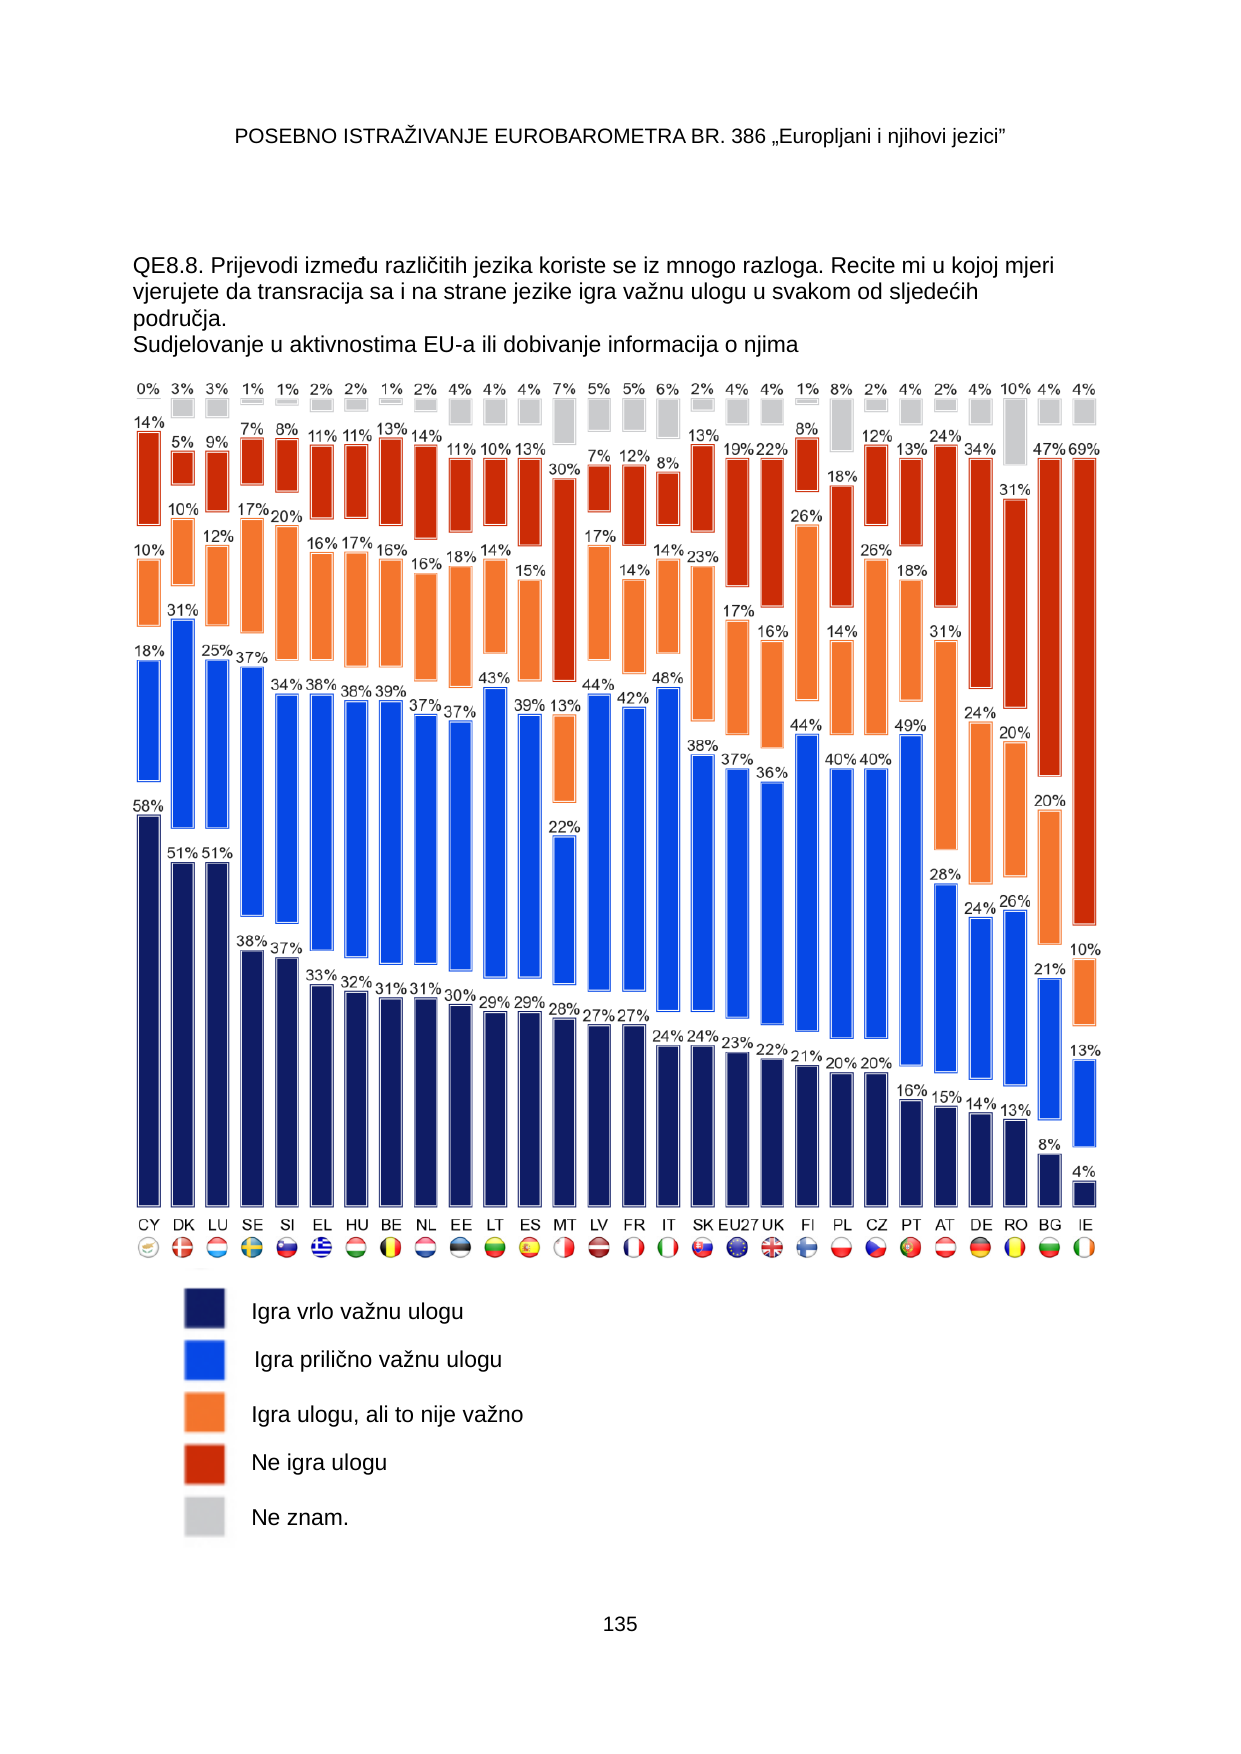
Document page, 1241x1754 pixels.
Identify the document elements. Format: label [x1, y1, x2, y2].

picture [147, 1268, 237, 1552]
picture [118, 370, 1109, 1263]
